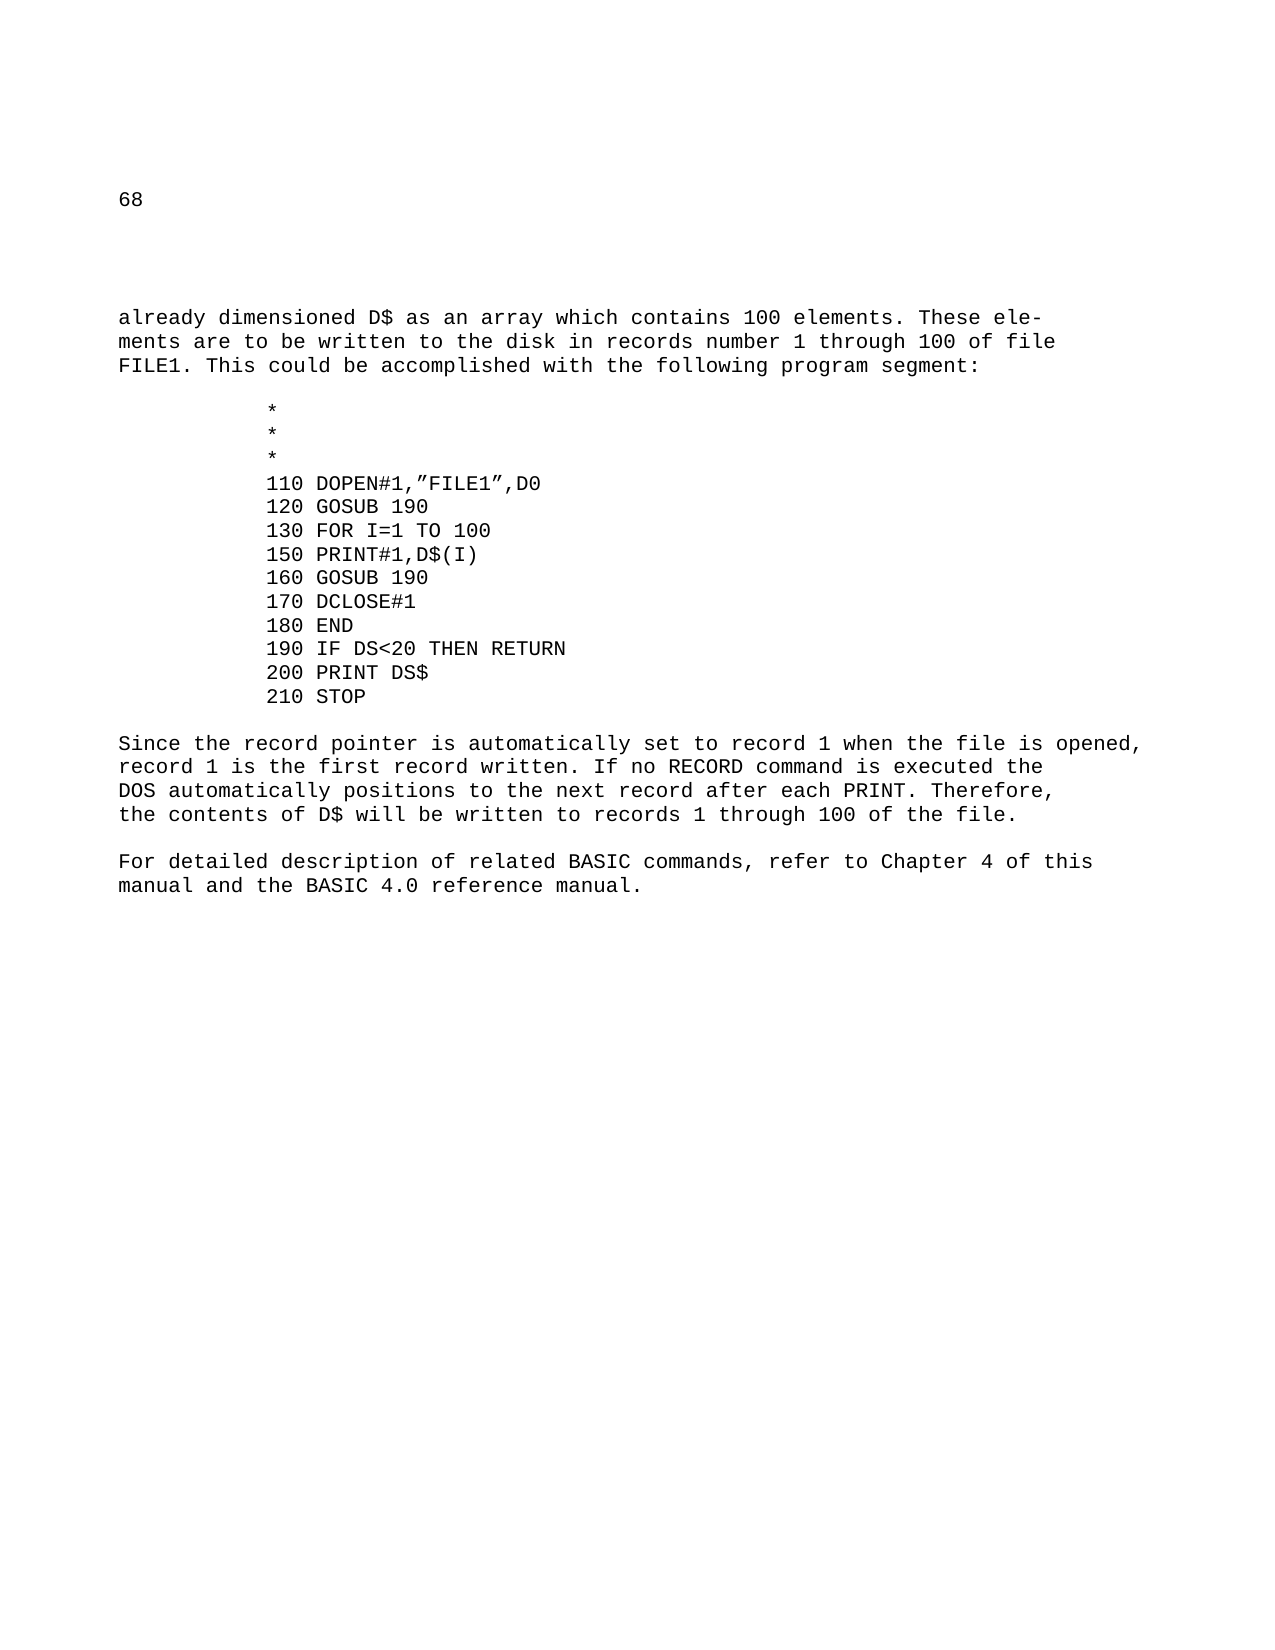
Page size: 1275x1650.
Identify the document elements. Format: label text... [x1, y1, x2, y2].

text 180 END [118, 615, 1157, 638]
text 210 STOP [118, 686, 1157, 709]
text * [118, 402, 1157, 426]
text Since the record pointer is automatically set to record 1 when the file is opened, [118, 733, 1157, 757]
text 130 FOR I=1 TO 100 [118, 520, 1157, 544]
text ments are to be written to the disk in records number 1 through 100 of file [118, 331, 1157, 354]
text 170 DCLOSE#1 [118, 591, 1157, 615]
text FILE1. This could be accomplished with the following program segment: [118, 354, 1157, 378]
text 120 GOSUB 190 [118, 496, 1157, 520]
text 200 PRINT DS$ [118, 662, 1157, 686]
text record 1 is the first record written. If no RECORD command is executed the [118, 757, 1157, 780]
text For detailed description of related BASIC commands, refer to Chapter 4 of this [118, 851, 1157, 875]
text manual and the BASIC 4.0 reference manual. [118, 875, 1157, 898]
text already dimensioned D$ as an array which contains 100 elements. These ele- [118, 307, 1157, 331]
text 160 GOSUB 190 [118, 567, 1157, 591]
text * [118, 426, 1157, 449]
text the contents of D$ will be written to records 1 through 100 of the file. [118, 804, 1157, 827]
text 190 IF DS<20 THEN RETURN [118, 638, 1157, 662]
text 150 PRINT#1,D$(I) [118, 544, 1157, 567]
text * [118, 449, 1157, 473]
text 110 DOPEN#1,”FILE1”,D0 [118, 473, 1157, 496]
text 68 [118, 189, 1157, 213]
text DOS automatically positions to the next record after each PRINT. Therefore, [118, 780, 1157, 804]
